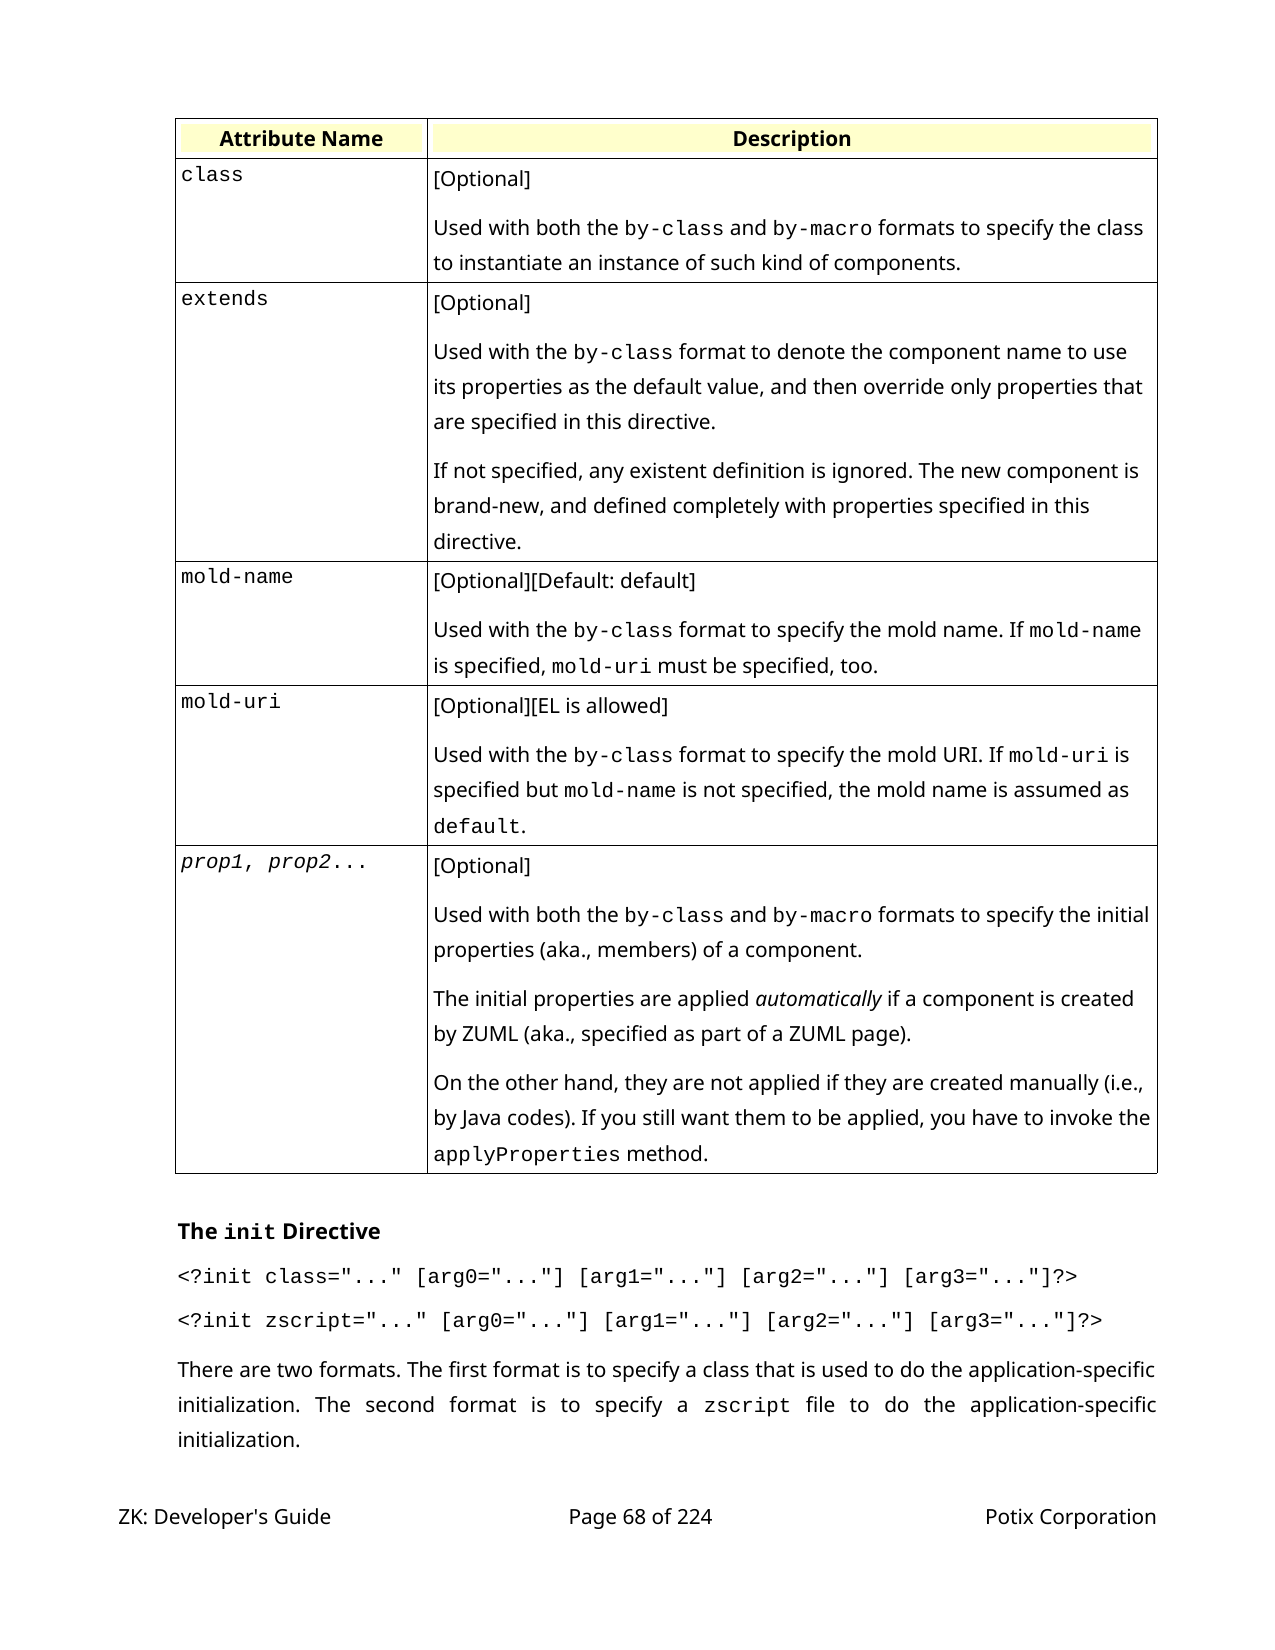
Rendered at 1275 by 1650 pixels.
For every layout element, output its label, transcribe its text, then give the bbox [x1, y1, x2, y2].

table_header Description [428, 119, 1157, 158]
table_cell [Optional] Used with both the by-class and by-macro formats to specify the initial properties (aka., members) of a component. The initial properties are applied automatically if a component is created by ZUML (aka., specified as part of a ZUML page). On the other hand, they are not applied if they are created manually (i.e., by Java codes). If you still want them to be applied, you have to invoke the applyProperties method. [428, 846, 1157, 1173]
text <?init zscript="..." [arg0="..."] [arg1="..."] [arg2="..."] [arg3="..."]?> [177, 1311, 1157, 1334]
text <?init class="..." [arg0="..."] [arg1="..."] [arg2="..."] [arg3="..."]?> [177, 1266, 1157, 1290]
text There are two formats. The first format is to specify a class that is used to do the application-specific initialization. The second format is to specify a zscript file to do the application-specific initialization. [177, 1355, 1157, 1454]
table_cell class [176, 159, 427, 282]
table_cell prop1, prop2... [176, 846, 427, 1173]
table_cell mold-name [176, 562, 427, 685]
table_cell [Optional][Default: default] Used with the by-class format to specify the mold name. If mold-name is specified, mold-uri must be specified, too. [428, 562, 1157, 685]
subtitle The init Directive [177, 1216, 1157, 1246]
table_cell [Optional] Used with both the by-class and by-macro formats to specify the class to instantiate an instance of such kind of components. [428, 159, 1157, 282]
table_cell extends [176, 283, 427, 561]
table_header Attribute Name [176, 119, 427, 158]
table_cell mold-uri [176, 686, 427, 845]
table_cell [Optional] Used with the by-class format to denote the component name to use its properties as the default value, and then override only properties that are specified in this directive. If not specified, any existent definition is ignored. The new component is brand-new, and defined completely with properties specified in this directive. [428, 283, 1157, 561]
table_cell [Optional][EL is allowed] Used with the by-class format to specify the mold URI. If mold-uri is specified but mold-name is not specified, the mold name is assumed as default. [428, 686, 1157, 845]
